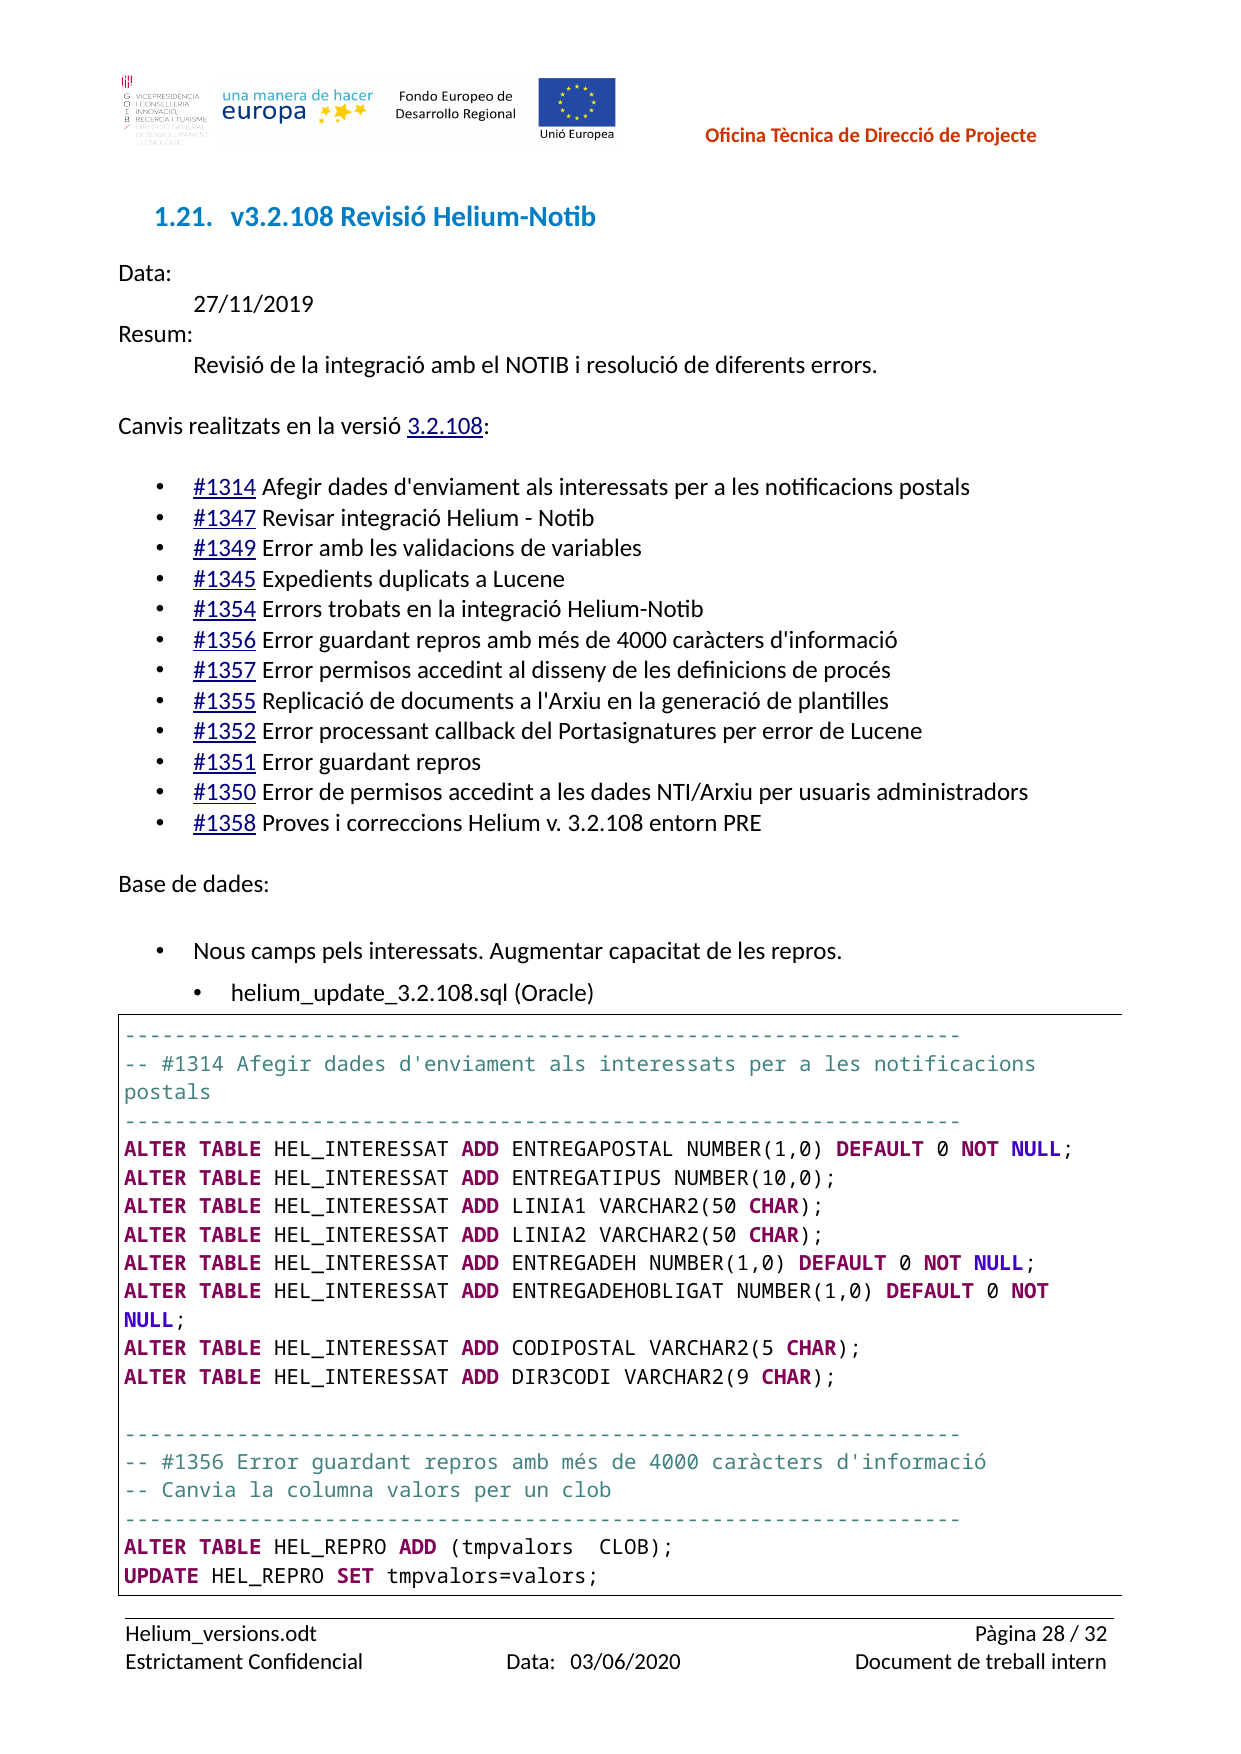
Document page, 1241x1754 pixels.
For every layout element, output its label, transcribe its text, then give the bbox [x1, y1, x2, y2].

text Canvis realitzats en la versió 3.2.108: [118, 410, 1122, 441]
list #1347 Revisar integració Helium - Notib [156, 502, 1122, 532]
text Base de dades: [118, 868, 1122, 898]
text Data: [118, 258, 1122, 288]
list #1345 Expedients duplicats a Lucene [156, 563, 1122, 593]
text Revisió de la integració amb el NOTIB i resolució de diferents errors. [118, 349, 1122, 380]
list #1356 Error guardant repros amb més de 4000 caràcters d'informació [156, 624, 1122, 654]
text Resum: [118, 319, 1122, 349]
list helium_update_3.2.108.sql (Oracle) [193, 977, 1122, 1008]
list #1355 Replicació de documents a l'Arxiu en la generació de plantilles [156, 685, 1122, 715]
list #1351 Error guardant repros [156, 746, 1122, 776]
table_header ------------------------------------------------------------------- -- #1314 Afegir dades d'enviament als interessats per a les notificacions postals ------------------------------------------------------------------- ALTER TABLE HEL_INTERESSAT ADD ENTREGAPOSTAL NUMBER(1,0) DEFAULT 0 NOT NULL; ALTER TABLE HEL_INTERESSAT ADD ENTREGATIPUS NUMBER(10,0); ALTER TABLE HEL_INTERESSAT ADD LINIA1 VARCHAR2(50 CHAR); ALTER TABLE HEL_INTERESSAT ADD LINIA2 VARCHAR2(50 CHAR); ALTER TABLE HEL_INTERESSAT ADD ENTREGADEH NUMBER(1,0) DEFAULT 0 NOT NULL; ALTER TABLE HEL_INTERESSAT ADD ENTREGADEHOBLIGAT NUMBER(1,0) DEFAULT 0 NOT NULL; ALTER TABLE HEL_INTERESSAT ADD CODIPOSTAL VARCHAR2(5 CHAR); ALTER TABLE HEL_INTERESSAT ADD DIR3CODI VARCHAR2(9 CHAR); ------------------------------------------------------------------- -- #1356 Error guardant repros amb més de 4000 caràcters d'informació -- Canvia la columna valors per un clob ------------------------------------------------------------------- ALTER TABLE HEL_REPRO ADD (tmpvalors CLOB); UPDATE HEL_REPRO SET tmpvalors=valors; [119, 1015, 1122, 1595]
list #1354 Errors trobats en la integració Helium-Notib [156, 593, 1122, 624]
picture [219, 73, 621, 147]
list #1352 Error processant callback del Portasignatures per error de Lucene [156, 715, 1122, 746]
subtitle v3.2.108 Revisió Helium-Notib [153, 198, 1122, 234]
text 27/11/2019 [118, 288, 1122, 319]
picture [118, 73, 213, 147]
list #1349 Error amb les validacions de variables [156, 532, 1122, 563]
list Nous camps pels interessats. Augmentar capacitat de les repros. [156, 935, 1122, 966]
list #1350 Error de permisos accedint a les dades NTI/Arxiu per usuaris administradors [156, 776, 1122, 807]
list #1357 Error permisos accedint al disseny de les definicions de procés [156, 654, 1122, 685]
list #1314 Afegir dades d'enviament als interessats per a les notificacions postals [156, 471, 1122, 502]
list #1358 Proves i correccions Helium v. 3.2.108 entorn PRE [156, 807, 1122, 837]
